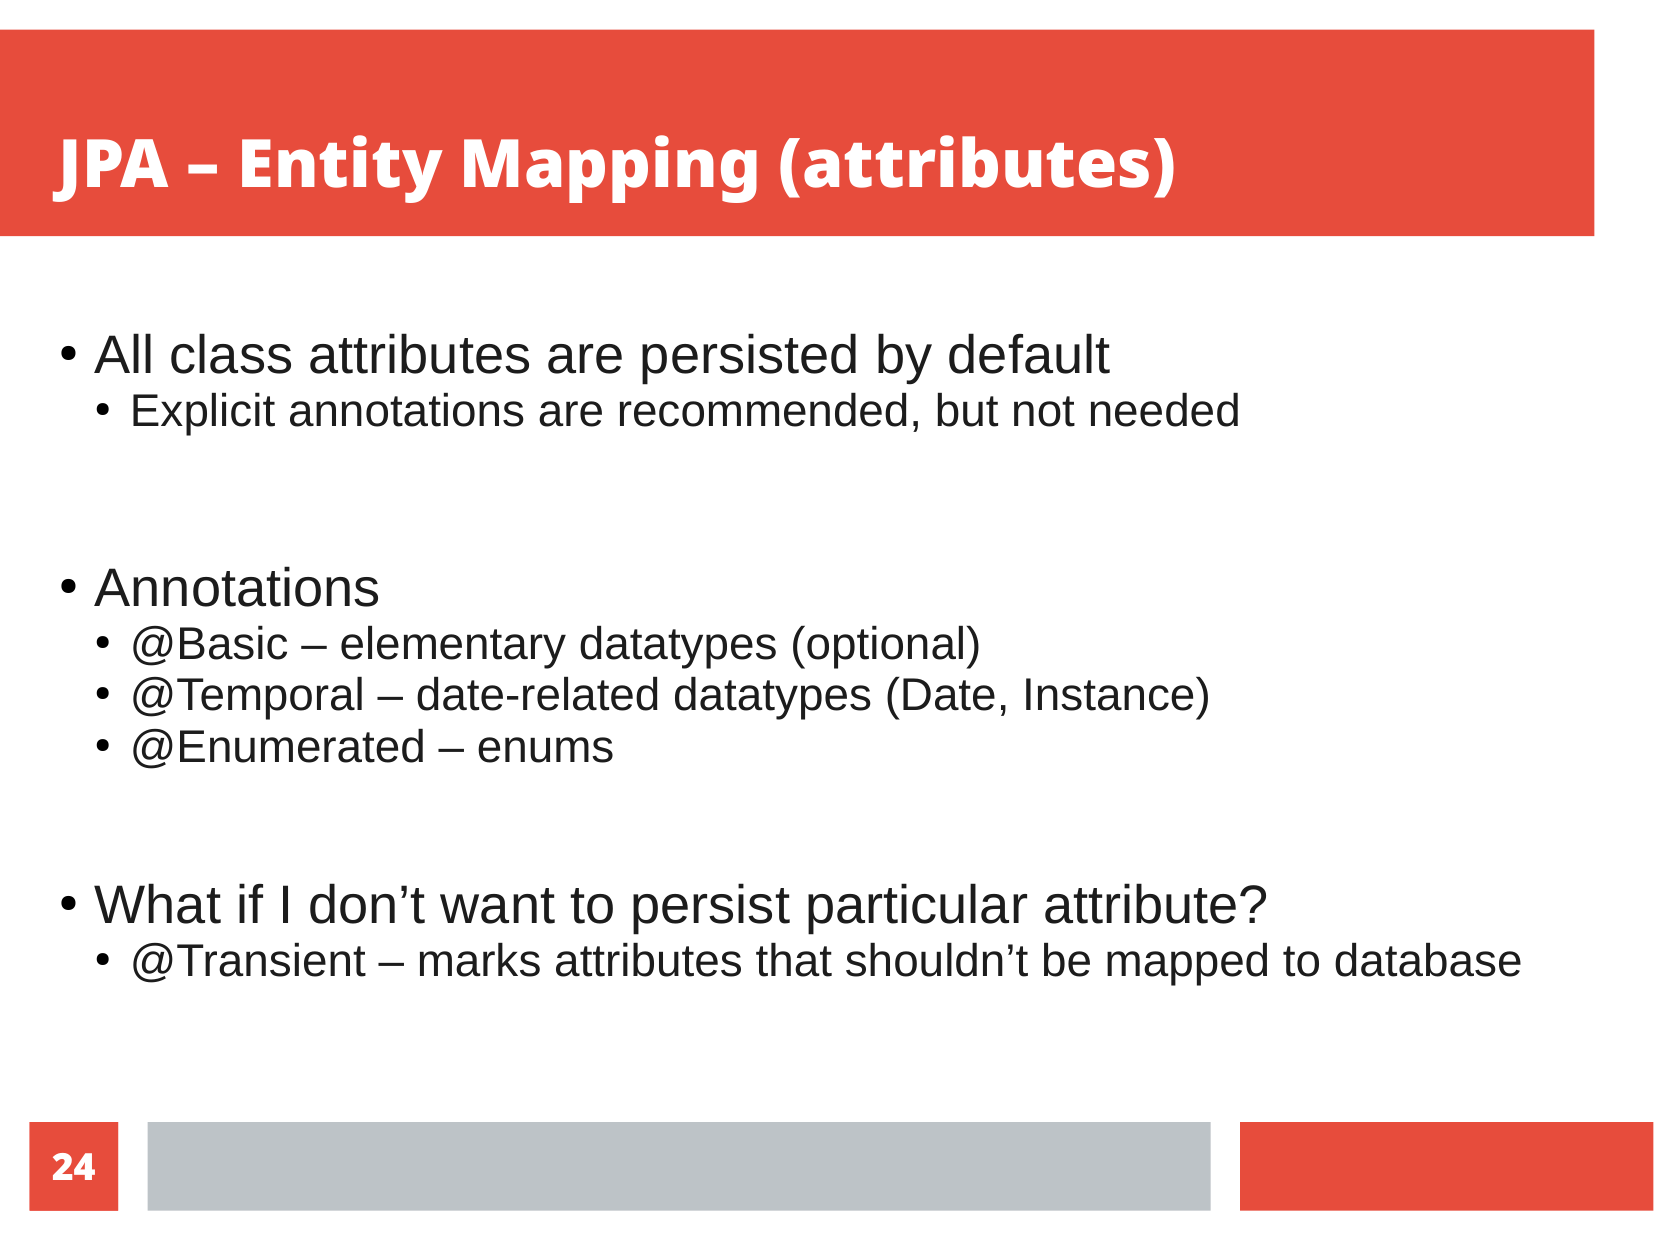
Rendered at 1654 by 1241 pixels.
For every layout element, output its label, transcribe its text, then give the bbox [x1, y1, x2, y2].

title JPA – Entity Mapping (attributes) [59, 59, 1595, 207]
subtitle All class attributes are persisted by default Explicit annotations are recommended, but not needed Annotations @Basic – elementary datatypes (optional) @Temporal – date-related datatypes (Date, Instance) @Enumerated – enums What if I don’t want to persist particular attribute? @Transient – marks attributes that shouldn’t be mapped to database [59, 324, 1565, 1093]
